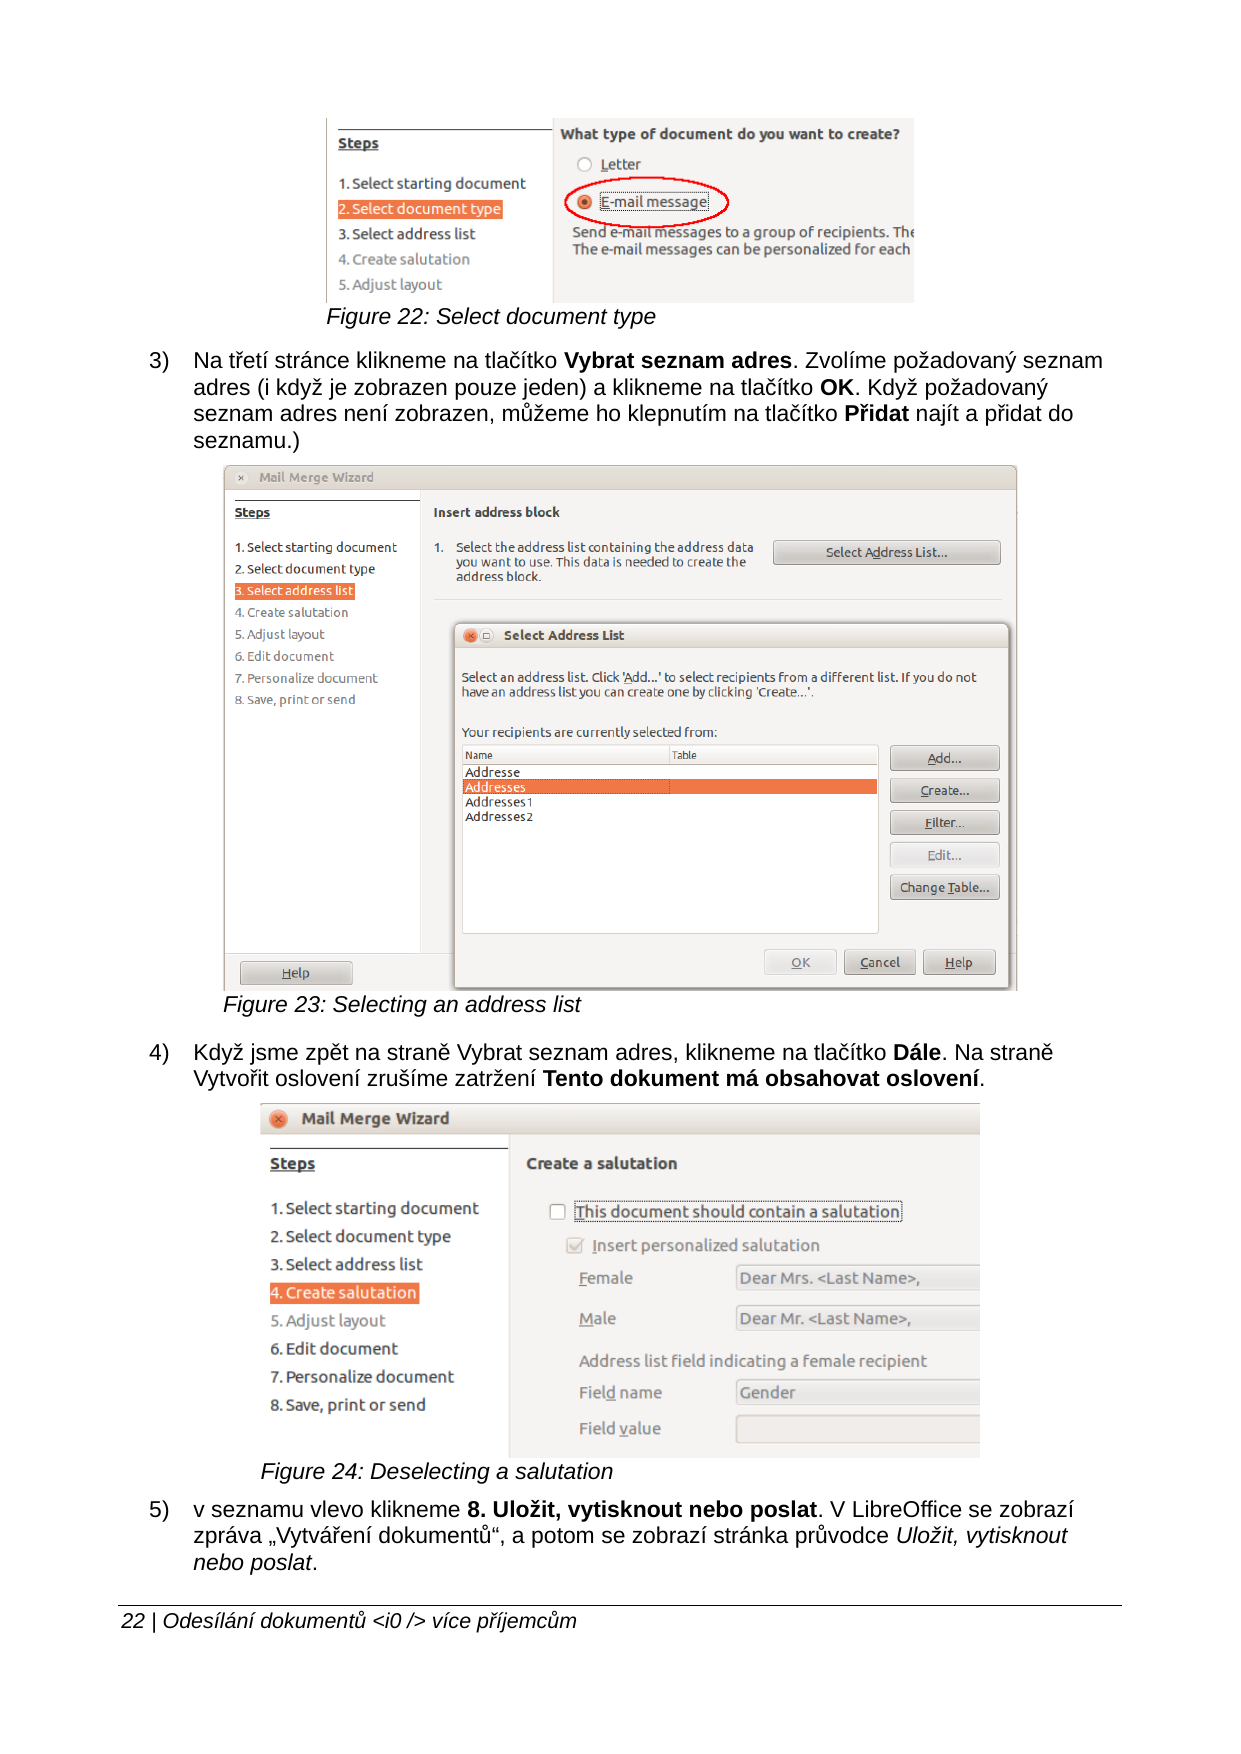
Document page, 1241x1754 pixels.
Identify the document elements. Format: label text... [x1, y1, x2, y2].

text Figure 24: Deselecting a salutation [260, 1458, 980, 1484]
picture [222, 465, 1018, 991]
picture [260, 1103, 980, 1458]
text Figure 22: Select document type [326, 303, 914, 329]
text Figure 23: Selecting an address list [223, 991, 1017, 1017]
list Na třetí stránce klikneme na tlačítko Vybrat seznam adres. Zvolíme požadovaný seznam adres (i když je zobrazen pouze jeden) a klikneme na tlačítko OK. Když požadovaný seznam adres není zobrazen, můžeme ho klepnutím na tlačítko Přidat najít a přidat do seznamu.) [169, 347, 1122, 453]
picture [326, 118, 915, 303]
list Když jsme zpět na straně Vybrat seznam adres, klikneme na tlačítko Dále. Na straně Vytvořit oslovení zrušíme zatržení Tento dokument má obsahovat oslovení. [169, 1039, 1122, 1092]
list v seznamu vlevo klikneme 8. Uložit, vytisknout nebo poslat. V LibreOffice se zobrazí zpráva „Vytváření dokumentů“, a potom se zobrazí stránka průvodce Uložit, vytisknout nebo poslat. [169, 1496, 1122, 1575]
